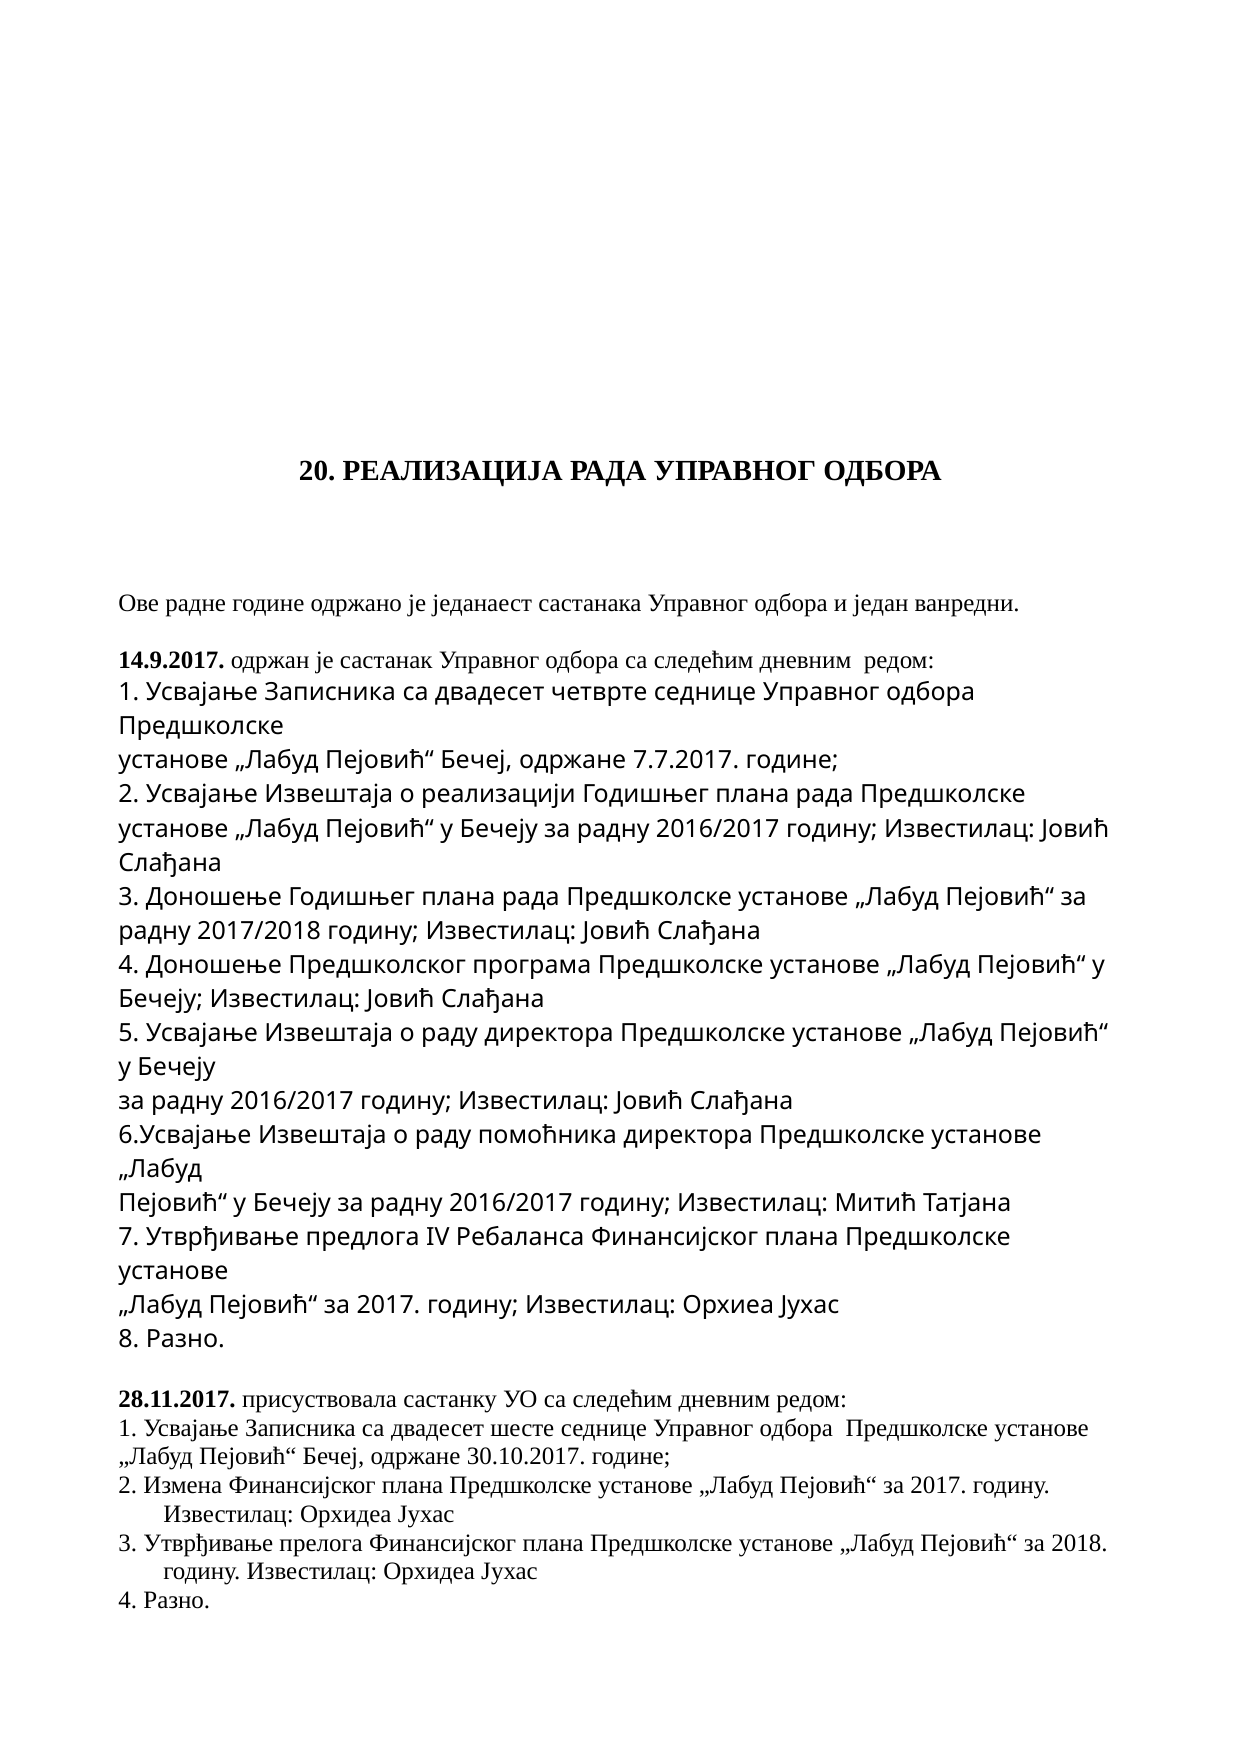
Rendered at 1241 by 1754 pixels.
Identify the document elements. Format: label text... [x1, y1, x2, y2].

text 3. Доношење Годишњег плана рада Предшколске установе „Лабуд Пејовић“ за радну 2017/2018 годину; Известилац: Јовић Слађана [118, 878, 1122, 946]
text 6.Усвајање Извештаја о раду помоћника директора Предшколске установе „Лабуд [118, 1117, 1122, 1185]
text 1. Усвајање Записника са двадесет четврте седнице Управног одбора Предшколске [118, 674, 1122, 742]
text 5. Усвајање Извештаја о раду директора Предшколске установе „Лабуд Пејовић“ у Бечеју [118, 1014, 1122, 1083]
list 2. Измена Финансијског плана Предшколске установе „Лабуд Пејовић“ за 2017. годину. Известилац: Орхидеа Јухас [118, 1470, 1122, 1528]
text Ове радне године одржано је једанаест састанака Управног одбора и један ванредни. [118, 588, 1122, 616]
text „Лабуд Пејовић“ за 2017. годину; Известилац: Орхиеа Јухас [118, 1287, 1122, 1321]
text за радну 2016/2017 годину; Известилац: Јовић Слађана [118, 1083, 1122, 1117]
text 20. РЕАЛИЗАЦИЈА РАДА УПРАВНОГ ОДБОРА [118, 453, 1122, 487]
list 3. Утврђивање прелога Финансијског плана Предшколске установе „Лабуд Пејовић“ за 2018. годину. Известилац: Орхидеа Јухас [118, 1528, 1122, 1585]
text 28.11.2017. присуствовала састанку УО са следећим дневним редом: [118, 1384, 1122, 1413]
text 14.9.2017. одржан је састанак Управног одбора са следећим дневним редом: [118, 645, 1122, 674]
text 2. Усвајање Извештаја о реализацији Годишњег плана рада Предшколске установе „Лабуд Пејовић“ у Бечеју за радну 2016/2017 годину; Известилац: Јовић Слађана [118, 776, 1122, 878]
text Пејовић“ у Бечеју за радну 2016/2017 годину; Известилац: Митић Татјана [118, 1185, 1122, 1219]
list 1. Усвајање Записника са двадесет шесте седнице Управног одбора Предшколске установе [118, 1413, 1122, 1441]
list 4. Разно. [118, 1585, 1122, 1614]
text 8. Разно. [118, 1321, 1122, 1355]
text установе „Лабуд Пејовић“ Бечеј, одржане 7.7.2017. године; [118, 742, 1122, 776]
text 7. Утврђивање предлога IV Ребаланса Финансијског плана Предшколске установе [118, 1219, 1122, 1287]
text 4. Доношење Предшколског програма Предшколске установе „Лабуд Пејовић“ у Бечеју; Известилац: Јовић Слађана [118, 946, 1122, 1014]
list „Лабуд Пејовић“ Бечеј, одржане 30.10.2017. године; [118, 1441, 1122, 1470]
